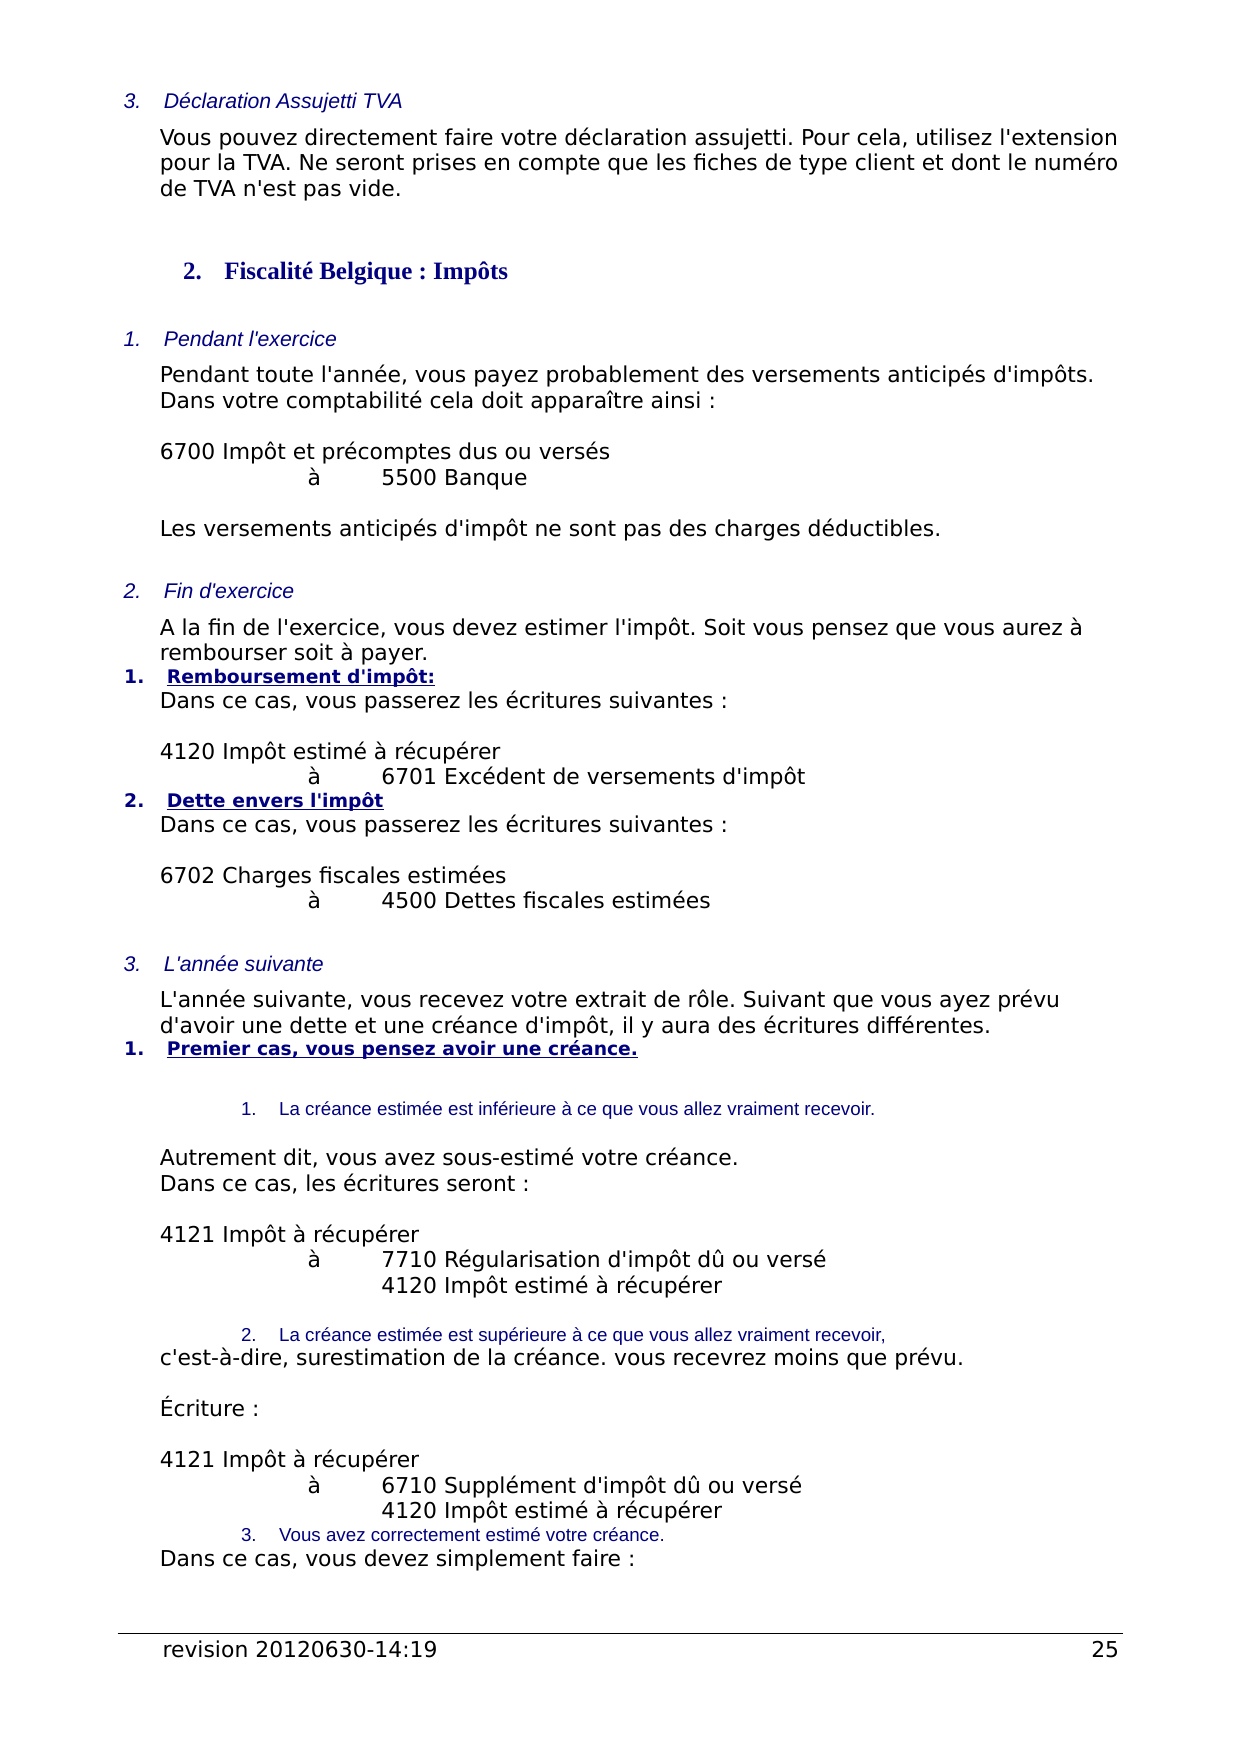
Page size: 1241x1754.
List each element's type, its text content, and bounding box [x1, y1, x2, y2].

subtitle Dette envers l'impôt [117, 790, 1123, 812]
text à 7710 Régularisation d'impôt dû ou versé [159, 1247, 1123, 1273]
text L'année suivante, vous recevez votre extrait de rôle. Suivant que vous ayez prévu d'avoir une dette et une créance d'impôt, il y aura des écritures différentes. [159, 987, 1123, 1038]
text 4121 Impôt à récupérer [159, 1448, 1123, 1473]
text Vous pouvez directement faire votre déclaration assujetti. Pour cela, utilisez l'extension pour la TVA. Ne seront prises en compte que les fiches de type client et dont le numéro de TVA n'est pas vide. [159, 125, 1123, 201]
text Autrement dit, vous avez sous-estimé votre créance. [159, 1145, 1123, 1171]
subtitle Fiscalité Belgique : Impôts [177, 256, 1123, 285]
subtitle La créance estimée est supérieure à ce que vous allez vraiment recevoir, [236, 1324, 1123, 1346]
text Écriture : [159, 1397, 1123, 1422]
subtitle Pendant l'exercice [117, 326, 1123, 351]
text 4120 Impôt estimé à récupérer [159, 1273, 1123, 1298]
subtitle Remboursement d'impôt: [117, 666, 1123, 688]
text Dans ce cas, les écritures seront : [159, 1171, 1123, 1196]
text 6702 Charges fiscales estimées [159, 863, 1123, 888]
text Dans ce cas, vous passerez les écritures suivantes : [159, 812, 1123, 837]
subtitle Premier cas, vous pensez avoir une créance. [117, 1038, 1123, 1060]
subtitle Vous avez correctement estimé votre créance. [236, 1524, 1123, 1546]
text à 6710 Supplément d'impôt dû ou versé [159, 1473, 1123, 1499]
text à 6701 Excédent de versements d'impôt [159, 764, 1123, 790]
subtitle La créance estimée est inférieure à ce que vous allez vraiment recevoir. [236, 1098, 1123, 1120]
text Pendant toute l'année, vous payez probablement des versements anticipés d'impôts. Dans votre comptabilité cela doit apparaître ainsi : [159, 363, 1123, 414]
text Les versements anticipés d'impôt ne sont pas des charges déductibles. [159, 516, 1123, 541]
subtitle L'année suivante [117, 951, 1123, 976]
text à 5500 Banque [159, 465, 1123, 490]
text Dans ce cas, vous devez simplement faire : [159, 1546, 1123, 1571]
subtitle Déclaration Assujetti TVA [117, 88, 1123, 113]
text 6700 Impôt et précomptes dus ou versés [159, 439, 1123, 465]
subtitle Fin d'exercice [117, 578, 1123, 603]
text à 4500 Dettes fiscales estimées [159, 888, 1123, 914]
text 4120 Impôt estimé à récupérer [159, 739, 1123, 764]
text Dans ce cas, vous passerez les écritures suivantes : [159, 688, 1123, 713]
text 4120 Impôt estimé à récupérer [159, 1499, 1123, 1524]
text 4121 Impôt à récupérer [159, 1222, 1123, 1247]
text c'est-à-dire, surestimation de la créance. vous recevrez moins que prévu. [159, 1346, 1123, 1371]
text A la fin de l'exercice, vous devez estimer l'impôt. Soit vous pensez que vous aurez à rembourser soit à payer. [159, 615, 1123, 666]
